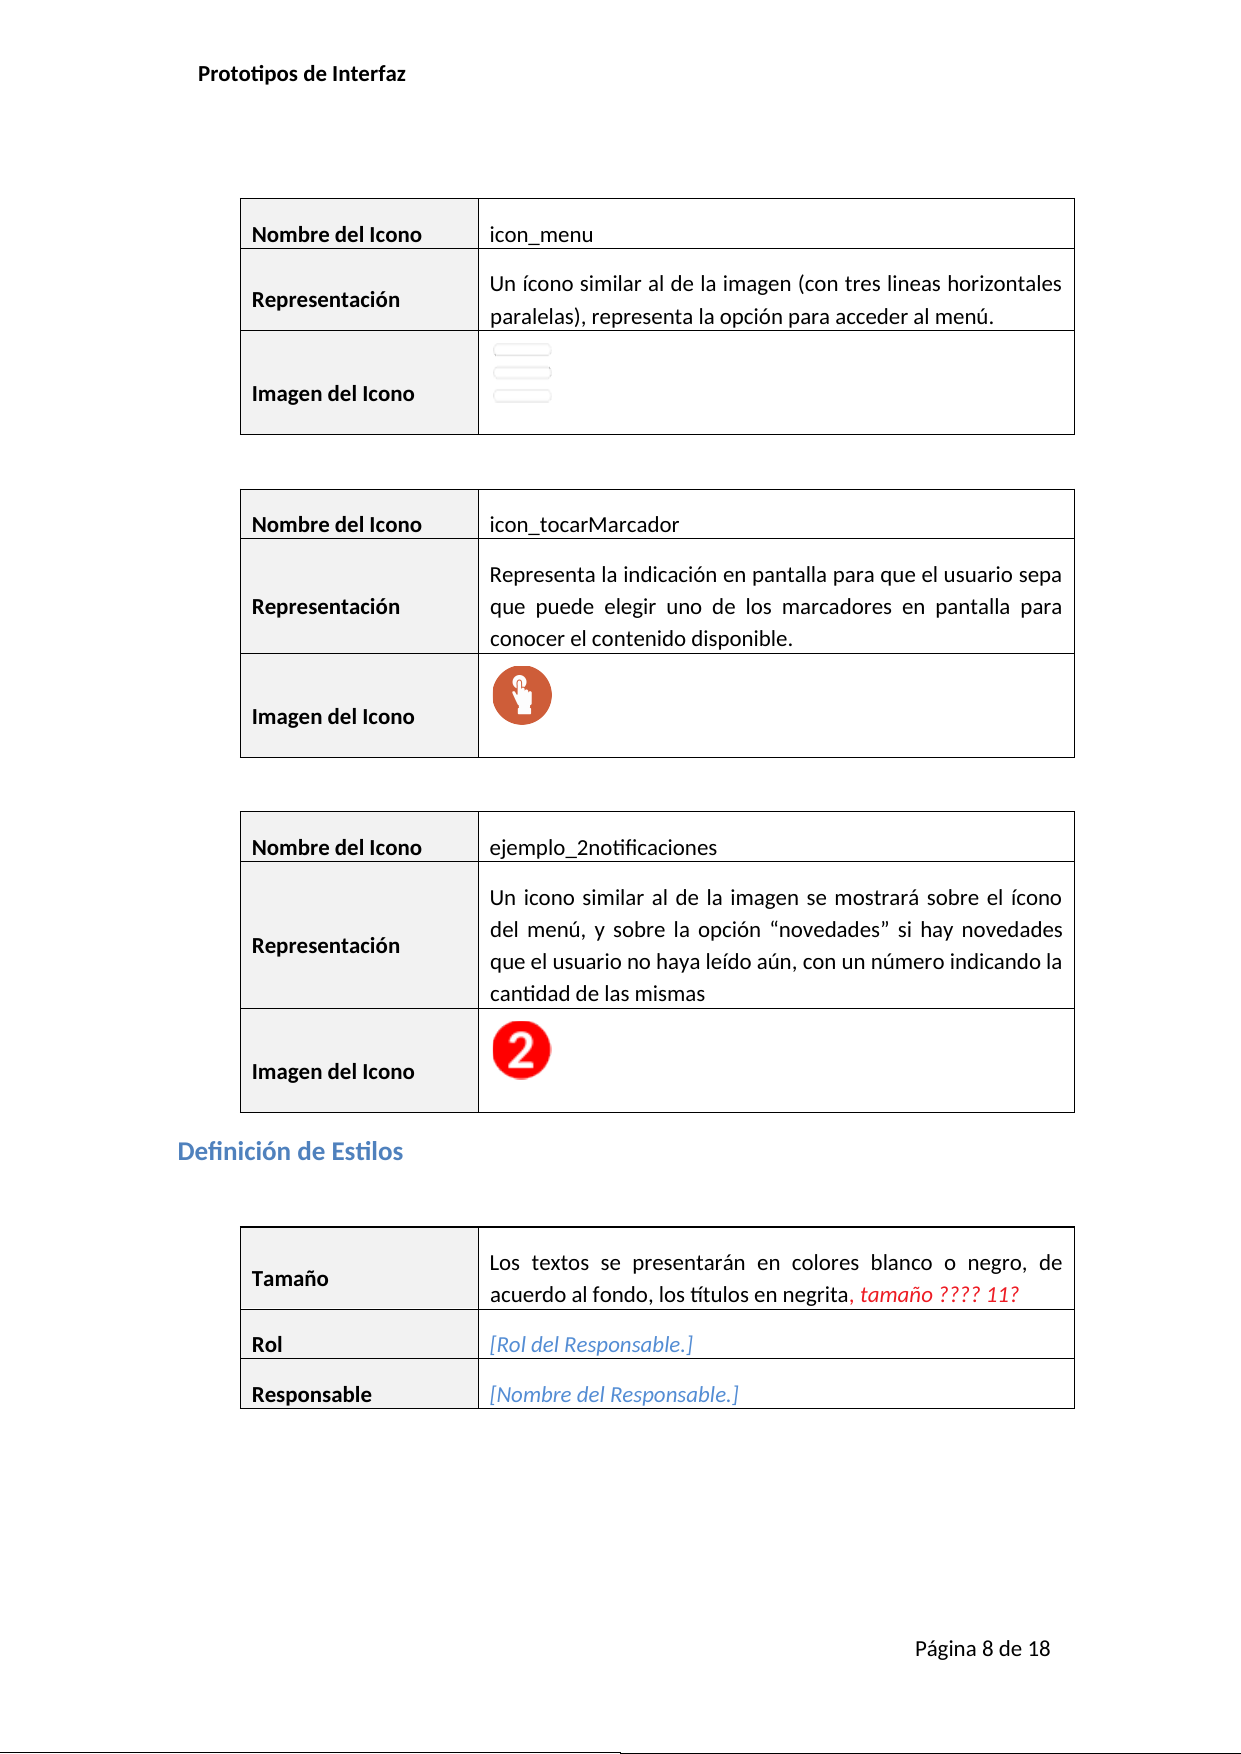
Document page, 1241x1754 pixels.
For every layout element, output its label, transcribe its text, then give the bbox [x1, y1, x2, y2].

table_cell Un ícono similar al de la imagen (con tres lineas horizontales paralelas), representa la opción para acceder al menú. [479, 249, 1074, 330]
table_cell Representación [241, 539, 478, 653]
picture [492, 666, 552, 725]
table_cell Imagen del Icono [241, 1009, 478, 1112]
table_header Nombre del Icono [241, 812, 478, 861]
table_header icon_menu [479, 199, 1074, 248]
table_cell [Rol del Responsable.] [479, 1310, 1074, 1358]
table_header Nombre del Icono [241, 490, 478, 538]
table_cell [479, 1009, 1074, 1112]
table_cell [479, 331, 1074, 434]
table_cell Representación [241, 862, 478, 1008]
table_cell Representación [241, 249, 478, 330]
picture [492, 343, 552, 403]
table_cell [Nombre del Responsable.] [479, 1359, 1074, 1408]
table_cell Imagen del Icono [241, 654, 478, 757]
table_header ejemplo_2notificaciones [479, 812, 1074, 861]
table_cell Imagen del Icono [241, 331, 478, 434]
table_cell Responsable [241, 1359, 478, 1408]
picture [492, 1021, 552, 1080]
table_header Tamaño [241, 1228, 478, 1308]
table_header Nombre del Icono [241, 199, 478, 248]
table_cell [479, 654, 1074, 757]
table_header Los textos se presentarán en colores blanco o negro, de acuerdo al fondo, los títulos en negrita, tamaño ???? 11? [479, 1228, 1074, 1308]
table_cell Rol [241, 1310, 478, 1358]
table_cell Un icono similar al de la imagen se mostrará sobre el ícono del menú, y sobre la opción “novedades” si hay novedades que el usuario no haya leído aún, con un número indicando la cantidad de las mismas [479, 862, 1074, 1008]
table_header icon_tocarMarcador [479, 490, 1074, 538]
table_cell Representa la indicación en pantalla para que el usuario sepa que puede elegir uno de los marcadores en pantalla para conocer el contenido disponible. [479, 539, 1074, 653]
subtitle Definición de Estilos [177, 1134, 1063, 1167]
